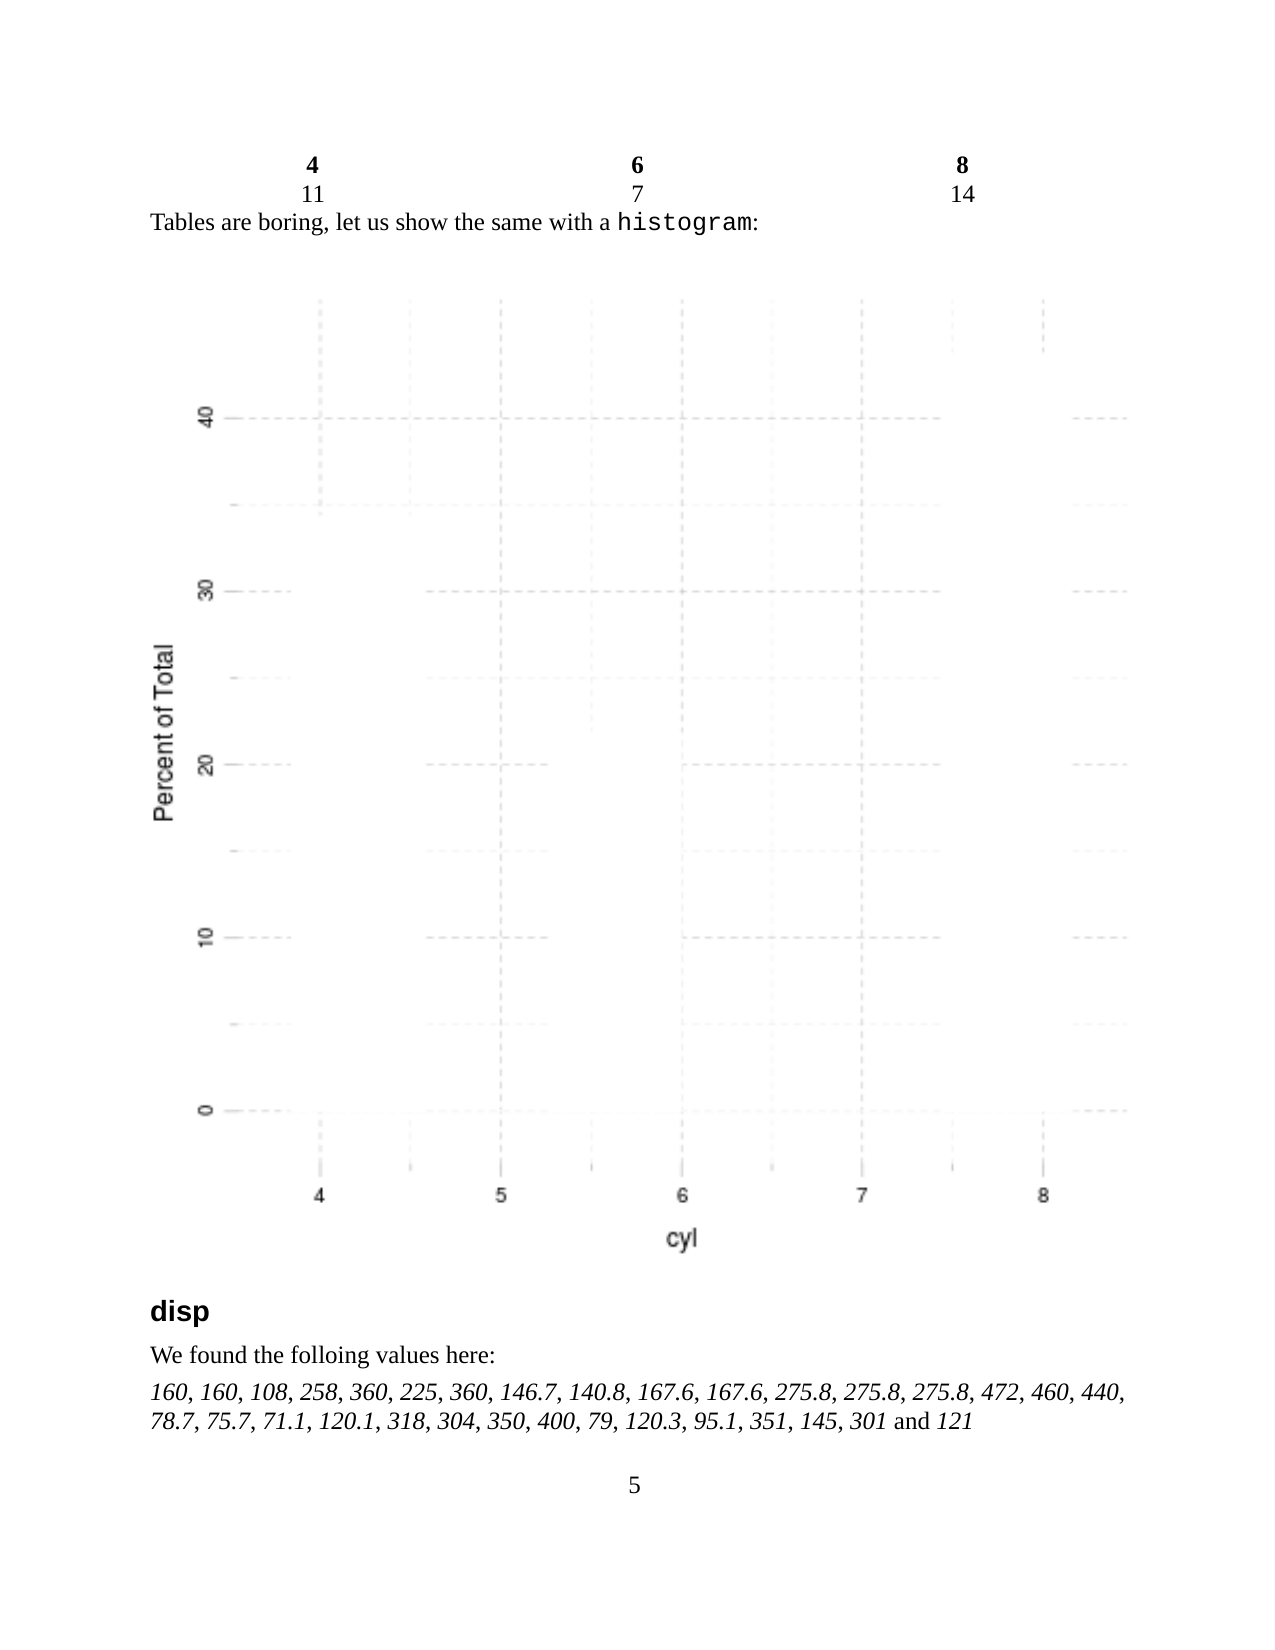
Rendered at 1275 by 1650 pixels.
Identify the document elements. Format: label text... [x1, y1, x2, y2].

picture [150, 247, 1163, 1260]
text 160, 160, 108, 258, 360, 225, 360, 146.7, 140.8, 167.6, 167.6, 275.8, 275.8, 275.8, 472, 460, 440, 78.7, 75.7, 71.1, 120.1, 318, 304, 350, 400, 79, 120.3, 95.1, 351, 145, 301 and 121 [150, 1377, 1125, 1435]
text Tables are boring, let us show the same with a histogram: [150, 207, 1125, 238]
table_cell 11 [150, 179, 475, 207]
subtitle disp [150, 1294, 1125, 1327]
table_header 4 [150, 150, 475, 179]
table_header 6 [475, 150, 800, 179]
table_header 8 [800, 150, 1125, 179]
text We found the folloing values here: [150, 1340, 1125, 1368]
table_cell 14 [800, 179, 1125, 207]
table_cell 7 [475, 179, 800, 207]
